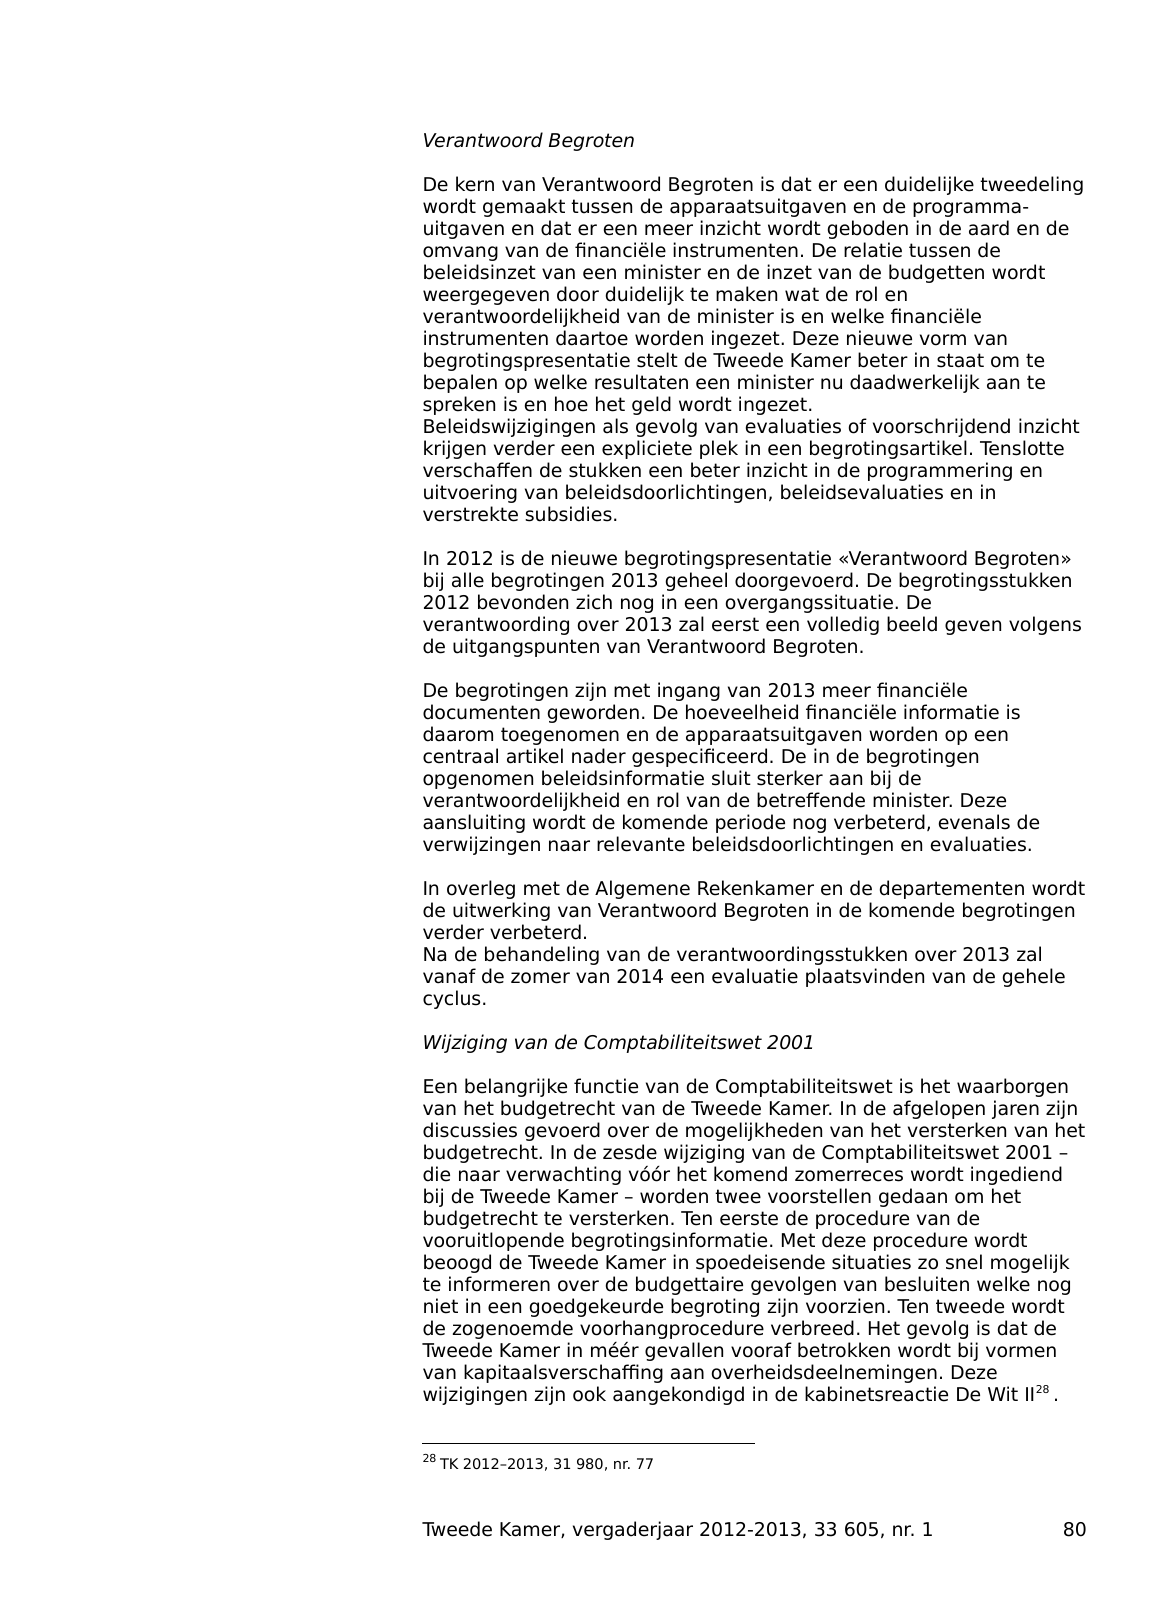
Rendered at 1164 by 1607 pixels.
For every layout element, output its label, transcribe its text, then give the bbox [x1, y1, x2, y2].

text In 2012 is de nieuwe begrotingspresentatie «Verantwoord Begroten» bij alle begrotingen 2013 geheel doorgevoerd. De begrotingsstukken 2012 bevonden zich nog in een overgangssituatie. De verantwoording over 2013 zal eerst een volledig beeld geven volgens de uitgangspunten van Verantwoord Begroten. [422, 548, 1087, 658]
text TK 2012–2013, 31 980, nr. 77 [422, 1452, 1087, 1474]
text De begrotingen zijn met ingang van 2013 meer financiële documenten geworden. De hoeveelheid financiële informatie is daarom toegenomen en de apparaatsuitgaven worden op een centraal artikel nader gespecificeerd. De in de begrotingen opgenomen beleidsinformatie sluit sterker aan bij de verantwoordelijkheid en rol van de betreffende minister. Deze aansluiting wordt de komende periode nog verbeterd, evenals de verwijzingen naar relevante beleidsdoorlichtingen en evaluaties. [422, 680, 1087, 856]
text Beleidswijzigingen als gevolg van evaluaties of voorschrijdend inzicht krijgen verder een expliciete plek in een begrotingsartikel. Tenslotte verschaffen de stukken een beter inzicht in de programmering en uitvoering van beleidsdoorlichtingen, beleidsevaluaties en in verstrekte subsidies. [422, 416, 1087, 526]
subtitle Verantwoord Begroten [422, 130, 1087, 152]
subtitle Wijziging van de Comptabiliteitswet 2001 [422, 1032, 1087, 1054]
text In overleg met de Algemene Rekenkamer en de departementen wordt de uitwerking van Verantwoord Begroten in de komende begrotingen verder verbeterd. [422, 878, 1087, 944]
text De kern van Verantwoord Begroten is dat er een duidelijke tweedeling wordt gemaakt tussen de apparaatsuitgaven en de programma-uitgaven en dat er een meer inzicht wordt geboden in de aard en de omvang van de financiële instrumenten. De relatie tussen de beleidsinzet van een minister en de inzet van de budgetten wordt weergegeven door duidelijk te maken wat de rol en verantwoordelijkheid van de minister is en welke financiële instrumenten daartoe worden ingezet. Deze nieuwe vorm van begrotingspresentatie stelt de Tweede Kamer beter in staat om te bepalen op welke resultaten een minister nu daadwerkelijk aan te spreken is en hoe het geld wordt ingezet. [422, 174, 1087, 416]
text Een belangrijke functie van de Comptabiliteitswet is het waarborgen van het budgetrecht van de Tweede Kamer. In de afgelopen jaren zijn discussies gevoerd over de mogelijkheden van het versterken van het budgetrecht. In de zesde wijziging van de Comptabiliteitswet 2001 – die naar verwachting vóór het komend zomerreces wordt ingediend bij de Tweede Kamer – worden twee voorstellen gedaan om het budgetrecht te versterken. Ten eerste de procedure van de vooruitlopende begrotingsinformatie. Met deze procedure wordt beoogd de Tweede Kamer in spoedeisende situaties zo snel mogelijk te informeren over de budgettaire gevolgen van besluiten welke nog niet in een goedgekeurde begroting zijn voorzien. Ten tweede wordt de zogenoemde voorhangprocedure verbreed. Het gevolg is dat de Tweede Kamer in méér gevallen vooraf betrokken wordt bij vormen van kapitaalsverschaffing aan overheidsdeelnemingen. Deze wijzigingen zijn ook aangekondigd in de kabinetsreactie De Wit II. [422, 1076, 1087, 1406]
text Na de behandeling van de verantwoordingsstukken over 2013 zal vanaf de zomer van 2014 een evaluatie plaatsvinden van de gehele cyclus. [422, 944, 1087, 1010]
